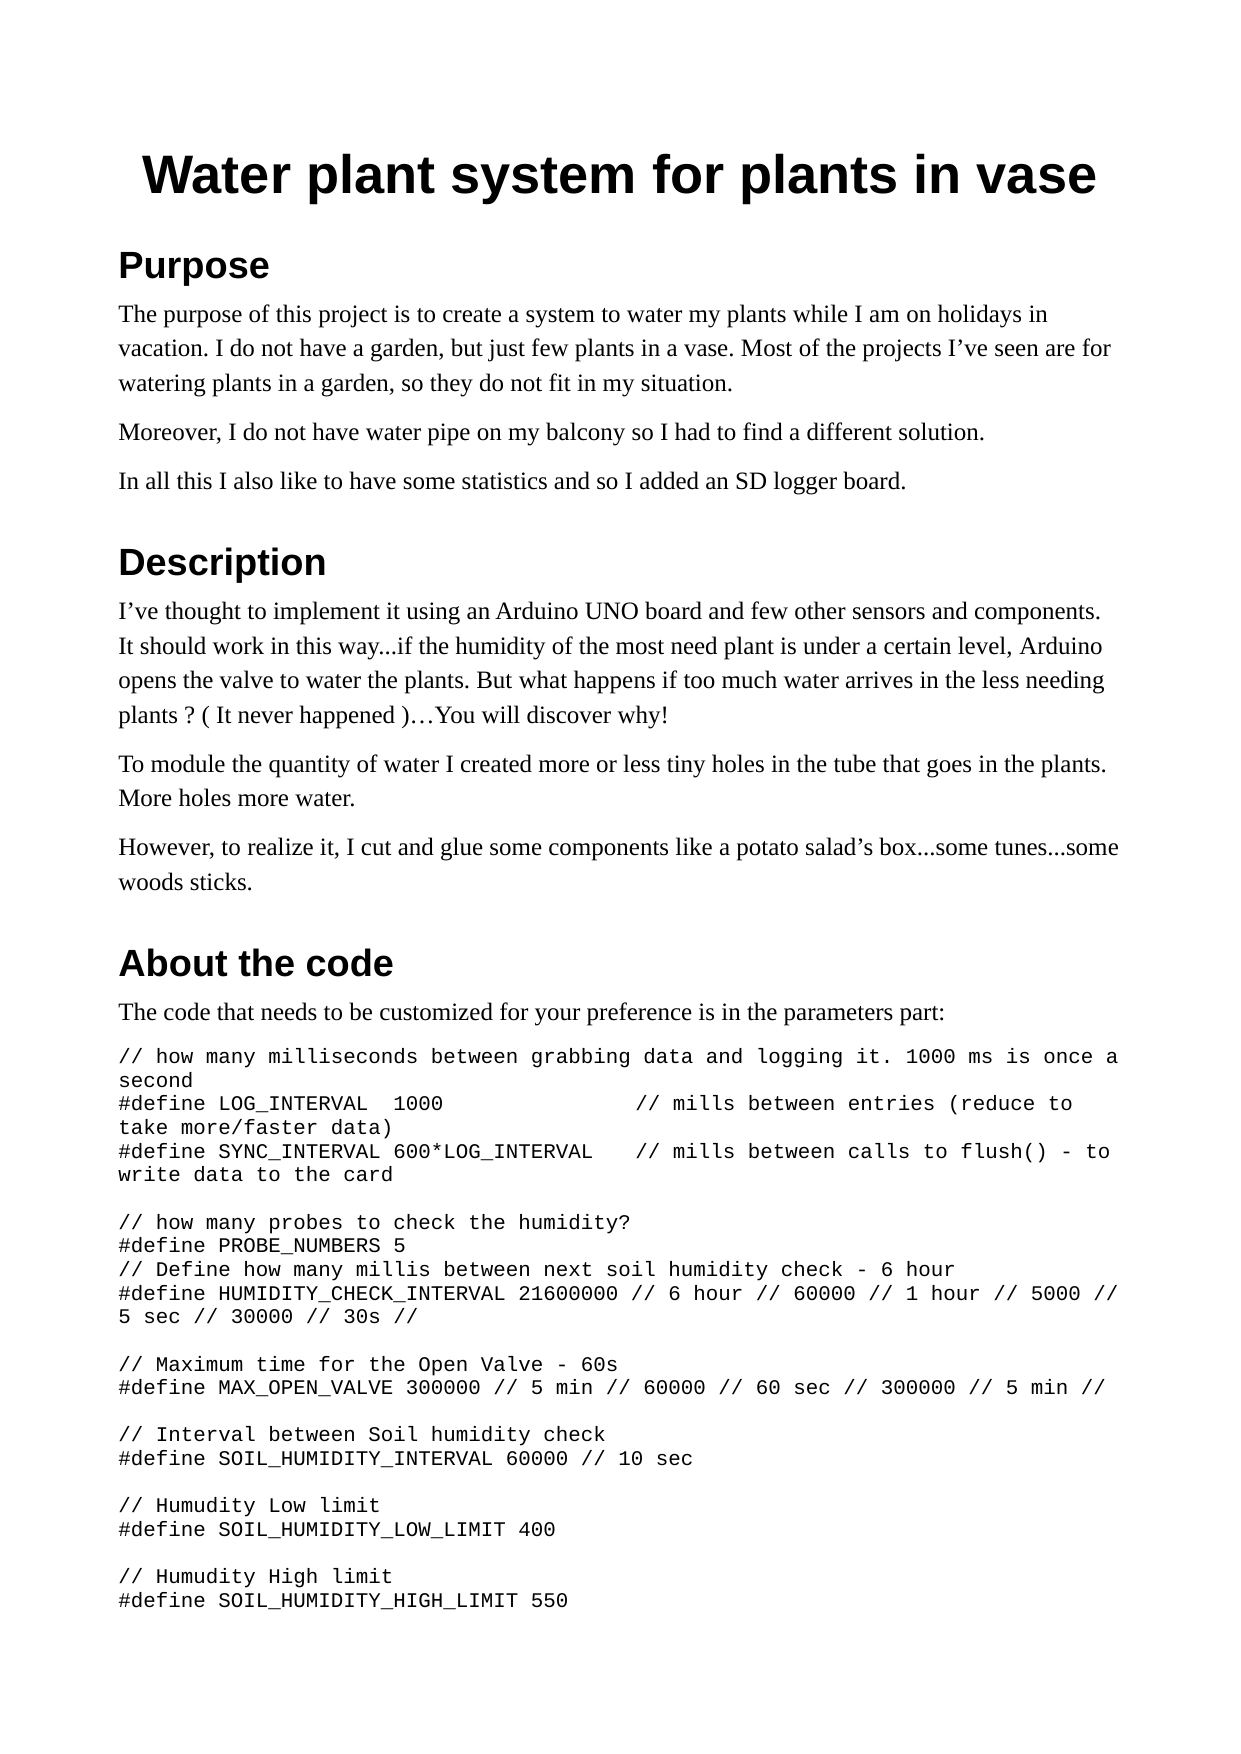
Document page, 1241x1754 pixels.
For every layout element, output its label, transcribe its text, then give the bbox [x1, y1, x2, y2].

text // Maximum time for the Open Valve - 60s [118, 1353, 1122, 1377]
text #define LOG_INTERVAL 1000 // mills between entries (reduce to take more/faster data) [118, 1093, 1122, 1141]
text The code that needs to be customized for your preference is in the parameters part: [118, 997, 1122, 1026]
text #define MAX_OPEN_VALVE 300000 // 5 min // 60000 // 60 sec // 300000 // 5 min // [118, 1377, 1122, 1401]
text In all this I also like to have some statistics and so I added an SD logger board. [118, 466, 1122, 495]
text // how many probes to check the humidity? [118, 1212, 1122, 1235]
text #define SOIL_HUMIDITY_INTERVAL 60000 // 10 sec [118, 1448, 1122, 1472]
text However, to realize it, I cut and glue some components like a potato salad’s box...some tunes...some woods sticks. [118, 832, 1122, 896]
text // how many milliseconds between grabbing data and logging it. 1000 ms is once a second [118, 1046, 1122, 1093]
title Water plant system for plants in vase [118, 143, 1122, 205]
text To module the quantity of water I created more or less tiny holes in the tube that goes in the plants. More holes more water. [118, 749, 1122, 812]
text // Humudity Low limit [118, 1495, 1122, 1519]
text // Humudity High limit [118, 1566, 1122, 1590]
text Moreover, I do not have water pipe on my balcony so I had to find a different solution. [118, 417, 1122, 446]
subtitle About the code [118, 941, 1122, 984]
text The purpose of this project is to create a system to water my plants while I am on holidays in vacation. I do not have a garden, but just few plants in a vase. Most of the projects I’ve seen are for watering plants in a garden, so they do not fit in my situation. [118, 299, 1122, 397]
text #define HUMIDITY_CHECK_INTERVAL 21600000 // 6 hour // 60000 // 1 hour // 5000 // 5 sec // 30000 // 30s // [118, 1283, 1122, 1330]
text #define SYNC_INTERVAL 600*LOG_INTERVAL // mills between calls to flush() - to write data to the card [118, 1141, 1122, 1188]
subtitle Description [118, 540, 1122, 584]
text // Define how many millis between next soil humidity check - 6 hour [118, 1259, 1122, 1283]
text #define SOIL_HUMIDITY_HIGH_LIMIT 550 [118, 1590, 1122, 1614]
text #define SOIL_HUMIDITY_LOW_LIMIT 400 [118, 1519, 1122, 1543]
text I’ve thought to implement it using an Arduino UNO board and few other sensors and components. It should work in this way...if the humidity of the most need plant is under a certain level, Arduino opens the valve to water the plants. But what happens if too much water arrives in the less needing plants ? ( It never happened )…You will discover why! [118, 596, 1122, 728]
text #define PROBE_NUMBERS 5 [118, 1235, 1122, 1259]
text // Interval between Soil humidity check [118, 1424, 1122, 1448]
subtitle Purpose [118, 243, 1122, 287]
